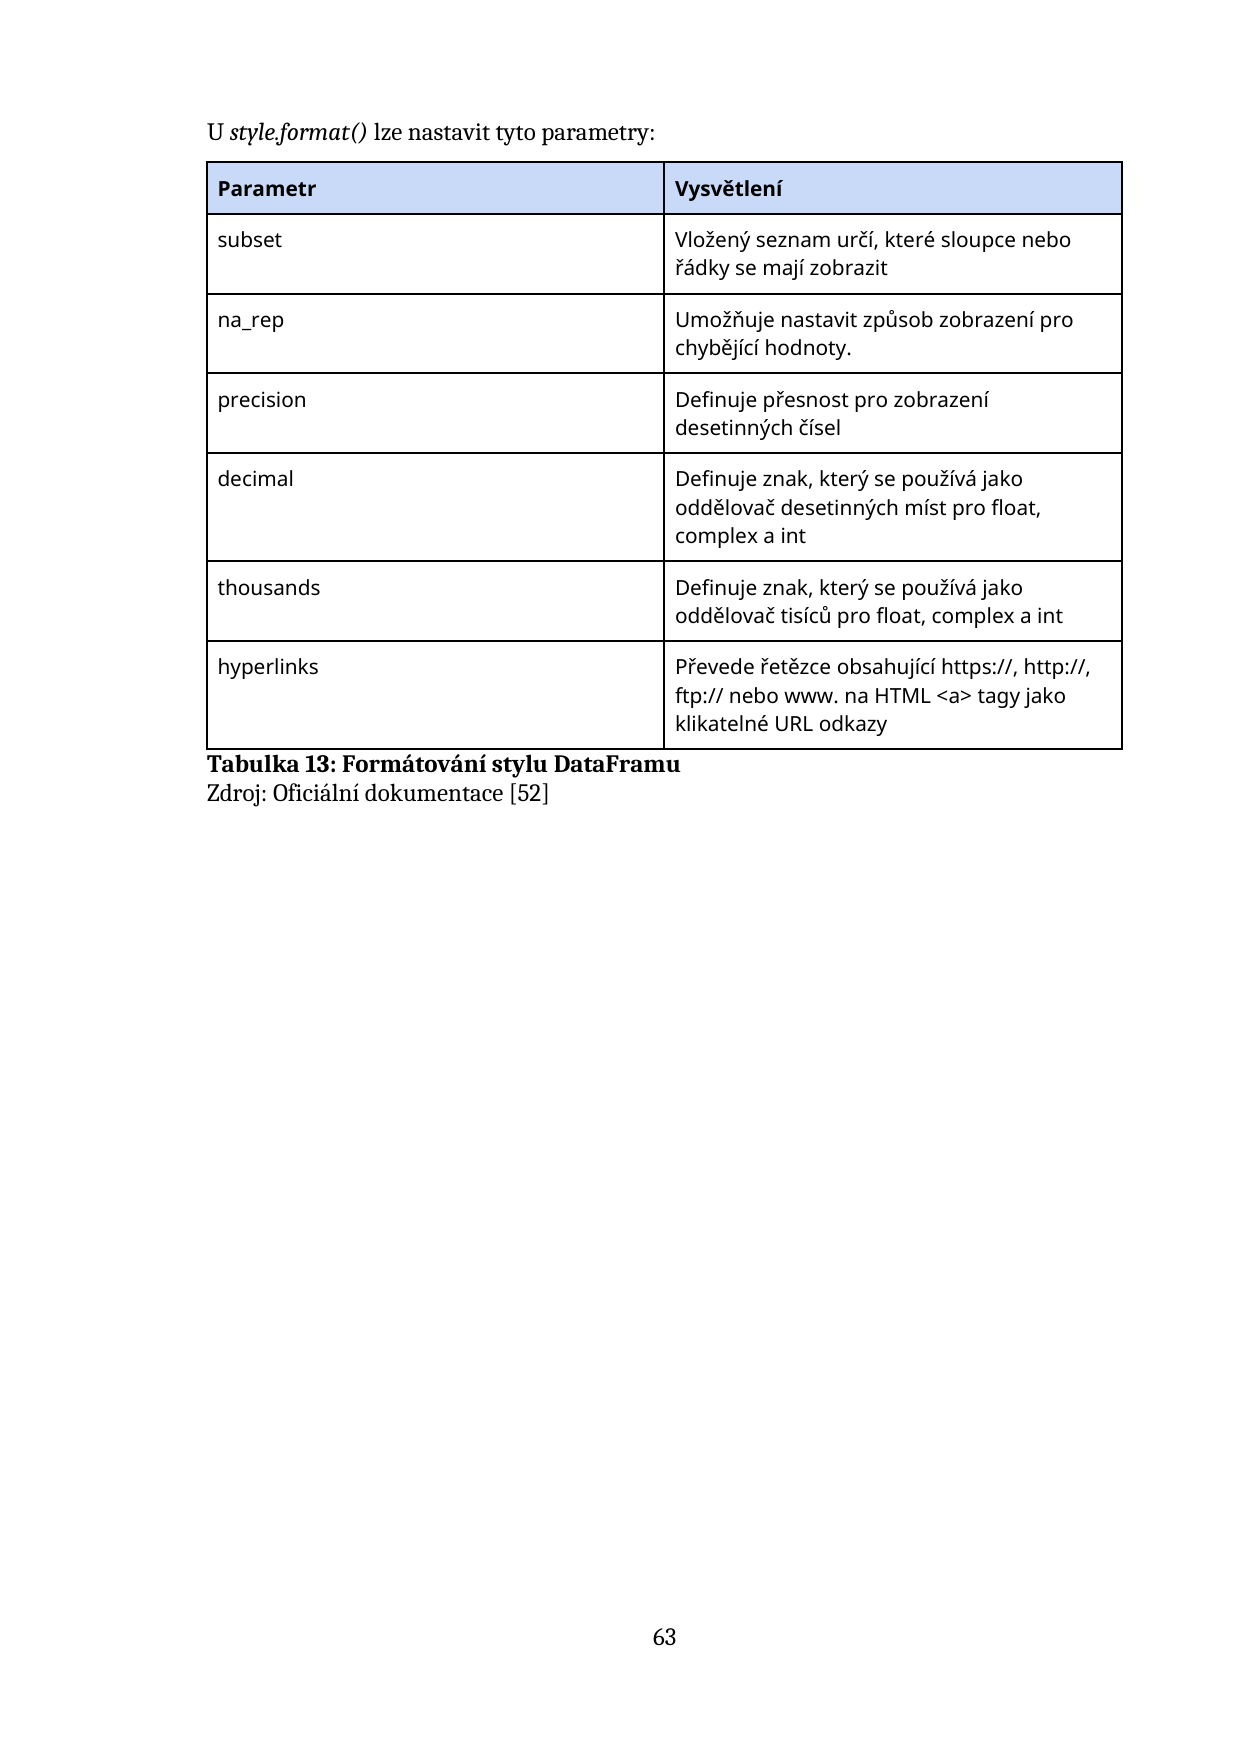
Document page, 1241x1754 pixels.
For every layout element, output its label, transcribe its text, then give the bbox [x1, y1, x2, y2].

table_header Vysvětlení [665, 163, 1121, 213]
subtitle Tabulka 13: Formátování stylu DataFramu [207, 750, 1122, 779]
table_header Parametr [208, 163, 663, 213]
table_cell Vložený seznam určí, které sloupce nebo řádky se mají zobrazit [665, 215, 1121, 292]
table_cell na_rep [208, 295, 663, 372]
table_cell Definuje znak, který se používá jako oddělovač tisíců pro float, complex a int [665, 562, 1121, 640]
table_cell subset [208, 215, 663, 292]
text Zdroj: Oficiální dokumentace [52] [207, 779, 1122, 808]
table_cell Definuje znak, který se používá jako oddělovač desetinných míst pro float, complex a int [665, 454, 1121, 560]
text U style.format() lze nastavit tyto parametry: [207, 118, 1122, 147]
table_cell hyperlinks [208, 642, 663, 748]
table_cell Umožňuje nastavit způsob zobrazení pro chybějící hodnoty. [665, 295, 1121, 372]
table_cell decimal [208, 454, 663, 560]
table_cell Definuje přesnost pro zobrazení desetinných čísel [665, 374, 1121, 452]
table_cell thousands [208, 562, 663, 640]
table_cell precision [208, 374, 663, 452]
table_cell Převede řetězce obsahující https://, http://, ftp:// nebo www. na HTML <a> tagy jako klikatelné URL odkazy [665, 642, 1121, 748]
